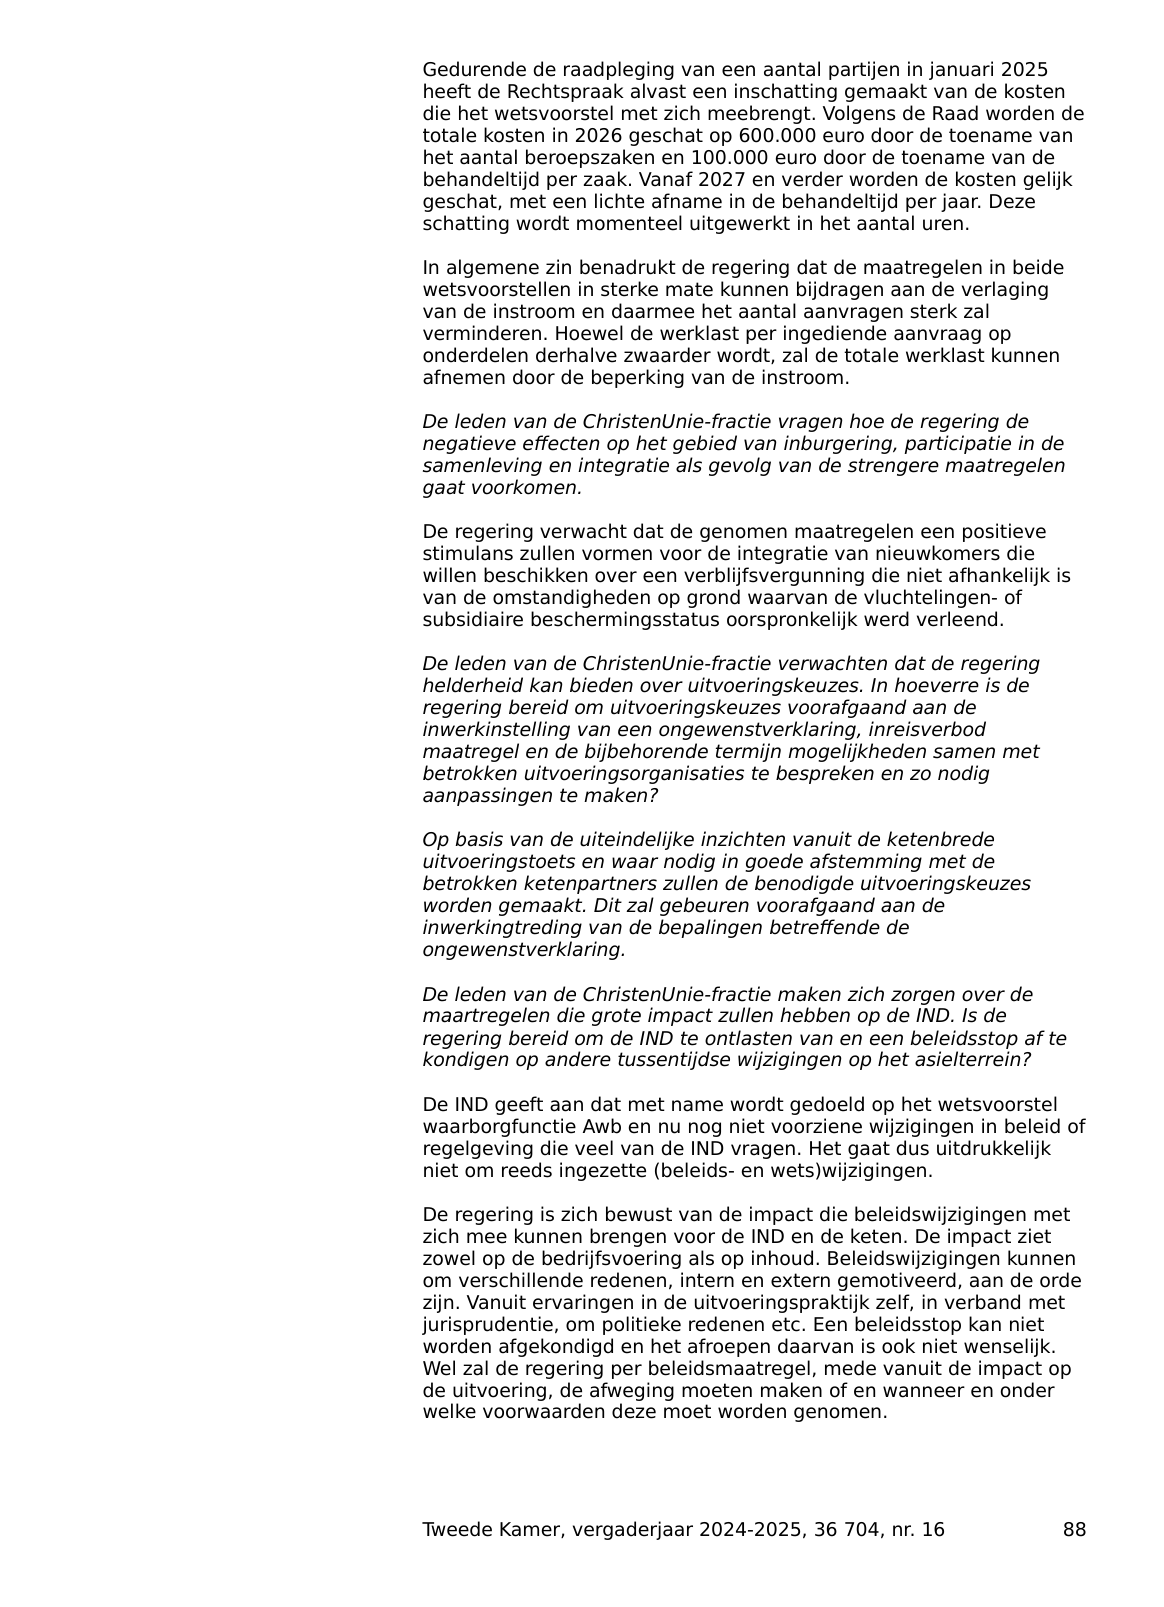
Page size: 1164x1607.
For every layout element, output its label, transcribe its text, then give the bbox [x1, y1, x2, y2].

text De leden van de ChristenUnie-fractie maken zich zorgen over de maartregelen die grote impact zullen hebben op de IND. Is de regering bereid om de IND te ontlasten van en een beleidsstop af te kondigen op andere tussentijdse wijzigingen op het asielterrein? [422, 983, 1087, 1071]
text De leden van de ChristenUnie-fractie vragen hoe de regering de negatieve effecten op het gebied van inburgering, participatie in de samenleving en integratie als gevolg van de strengere maatregelen gaat voorkomen. [422, 411, 1087, 499]
text De leden van de ChristenUnie-fractie verwachten dat de regering helderheid kan bieden over uitvoeringskeuzes. In hoeverre is de regering bereid om uitvoeringskeuzes voorafgaand aan de inwerkinstelling van een ongewenstverklaring, inreisverbod maatregel en de bijbehorende termijn mogelijkheden samen met betrokken uitvoeringsorganisaties te bespreken en zo nodig aanpassingen te maken? [422, 653, 1087, 807]
text De regering is zich bewust van de impact die beleidswijzigingen met zich mee kunnen brengen voor de IND en de keten. De impact ziet zowel op de bedrijfsvoering als op inhoud. Beleidswijzigingen kunnen om verschillende redenen, intern en extern gemotiveerd, aan de orde zijn. Vanuit ervaringen in de uitvoeringspraktijk zelf, in verband met jurisprudentie, om politieke redenen etc. Een beleidsstop kan niet worden afgekondigd en het afroepen daarvan is ook niet wenselijk. Wel zal de regering per beleidsmaatregel, mede vanuit de impact op de uitvoering, de afweging moeten maken of en wanneer en onder welke voorwaarden deze moet worden genomen. [422, 1204, 1087, 1423]
text Op basis van de uiteindelijke inzichten vanuit de ketenbrede uitvoeringstoets en waar nodig in goede afstemming met de betrokken ketenpartners zullen de benodigde uitvoeringskeuzes worden gemaakt. Dit zal gebeuren voorafgaand aan de inwerkingtreding van de bepalingen betreffende de ongewenstverklaring. [422, 829, 1087, 961]
text De regering verwacht dat de genomen maatregelen een positieve stimulans zullen vormen voor de integratie van nieuwkomers die willen beschikken over een verblijfsvergunning die niet afhankelijk is van de omstandigheden op grond waarvan de vluchtelingen- of subsidiaire beschermingsstatus oorspronkelijk werd verleend. [422, 521, 1087, 631]
text In algemene zin benadrukt de regering dat de maatregelen in beide wetsvoorstellen in sterke mate kunnen bijdragen aan de verlaging van de instroom en daarmee het aantal aanvragen sterk zal verminderen. Hoewel de werklast per ingediende aanvraag op onderdelen derhalve zwaarder wordt, zal de totale werklast kunnen afnemen door de beperking van de instroom. [422, 257, 1087, 389]
text Gedurende de raadpleging van een aantal partijen in januari 2025 heeft de Rechtspraak alvast een inschatting gemaakt van de kosten die het wetsvoorstel met zich meebrengt. Volgens de Raad worden de totale kosten in 2026 geschat op 600.000 euro door de toename van het aantal beroepszaken en 100.000 euro door de toename van de behandeltijd per zaak. Vanaf 2027 en verder worden de kosten gelijk geschat, met een lichte afname in de behandeltijd per jaar. Deze schatting wordt momenteel uitgewerkt in het aantal uren. [422, 59, 1087, 235]
text De IND geeft aan dat met name wordt gedoeld op het wetsvoorstel waarborgfunctie Awb en nu nog niet voorziene wijzigingen in beleid of regelgeving die veel van de IND vragen. Het gaat dus uitdrukkelijk niet om reeds ingezette (beleids- en wets)wijzigingen. [422, 1093, 1087, 1181]
